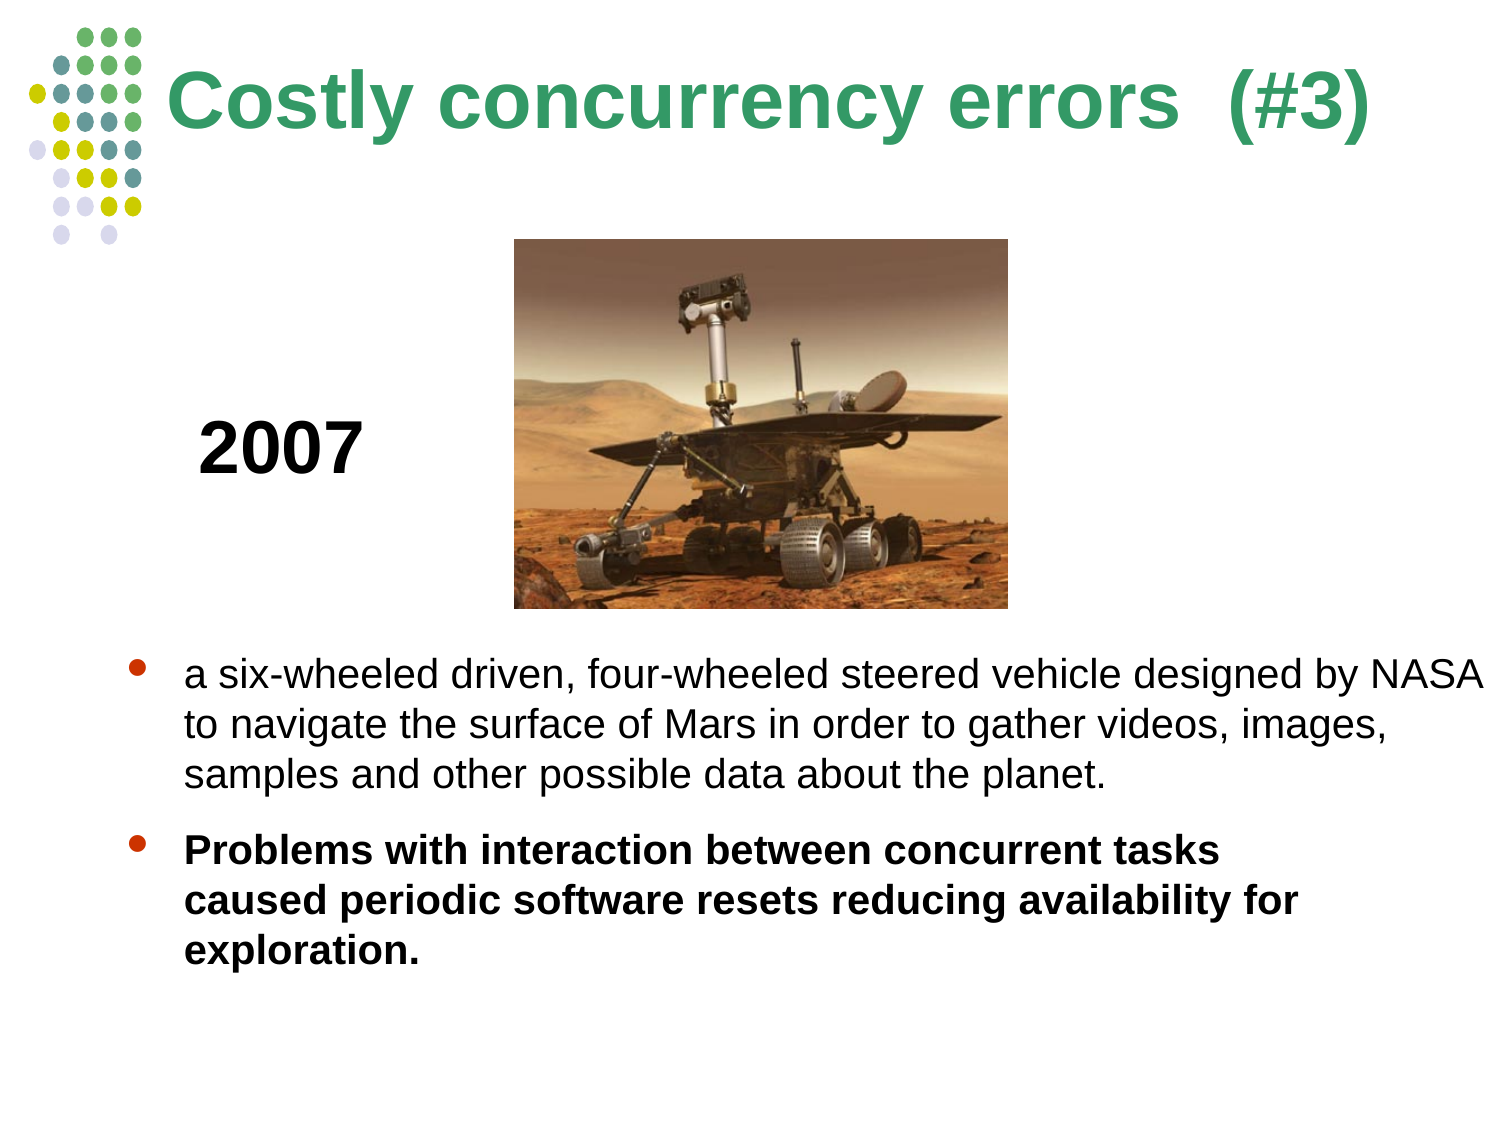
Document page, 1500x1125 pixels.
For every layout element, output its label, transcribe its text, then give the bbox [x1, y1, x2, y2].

picture [514, 239, 1008, 609]
text_box 2007 [183, 390, 510, 497]
list a six-wheeled driven, four-wheeled steered vehicle designed by NASA to navigate the surface of Mars in order to gather videos, images, samples and other possible data about the planet. Problems with interaction between concurrent tasks caused periodic software resets reducing availability for exploration. [75, 638, 1500, 1090]
title Costly concurrency errors (#3) [151, 40, 1390, 176]
